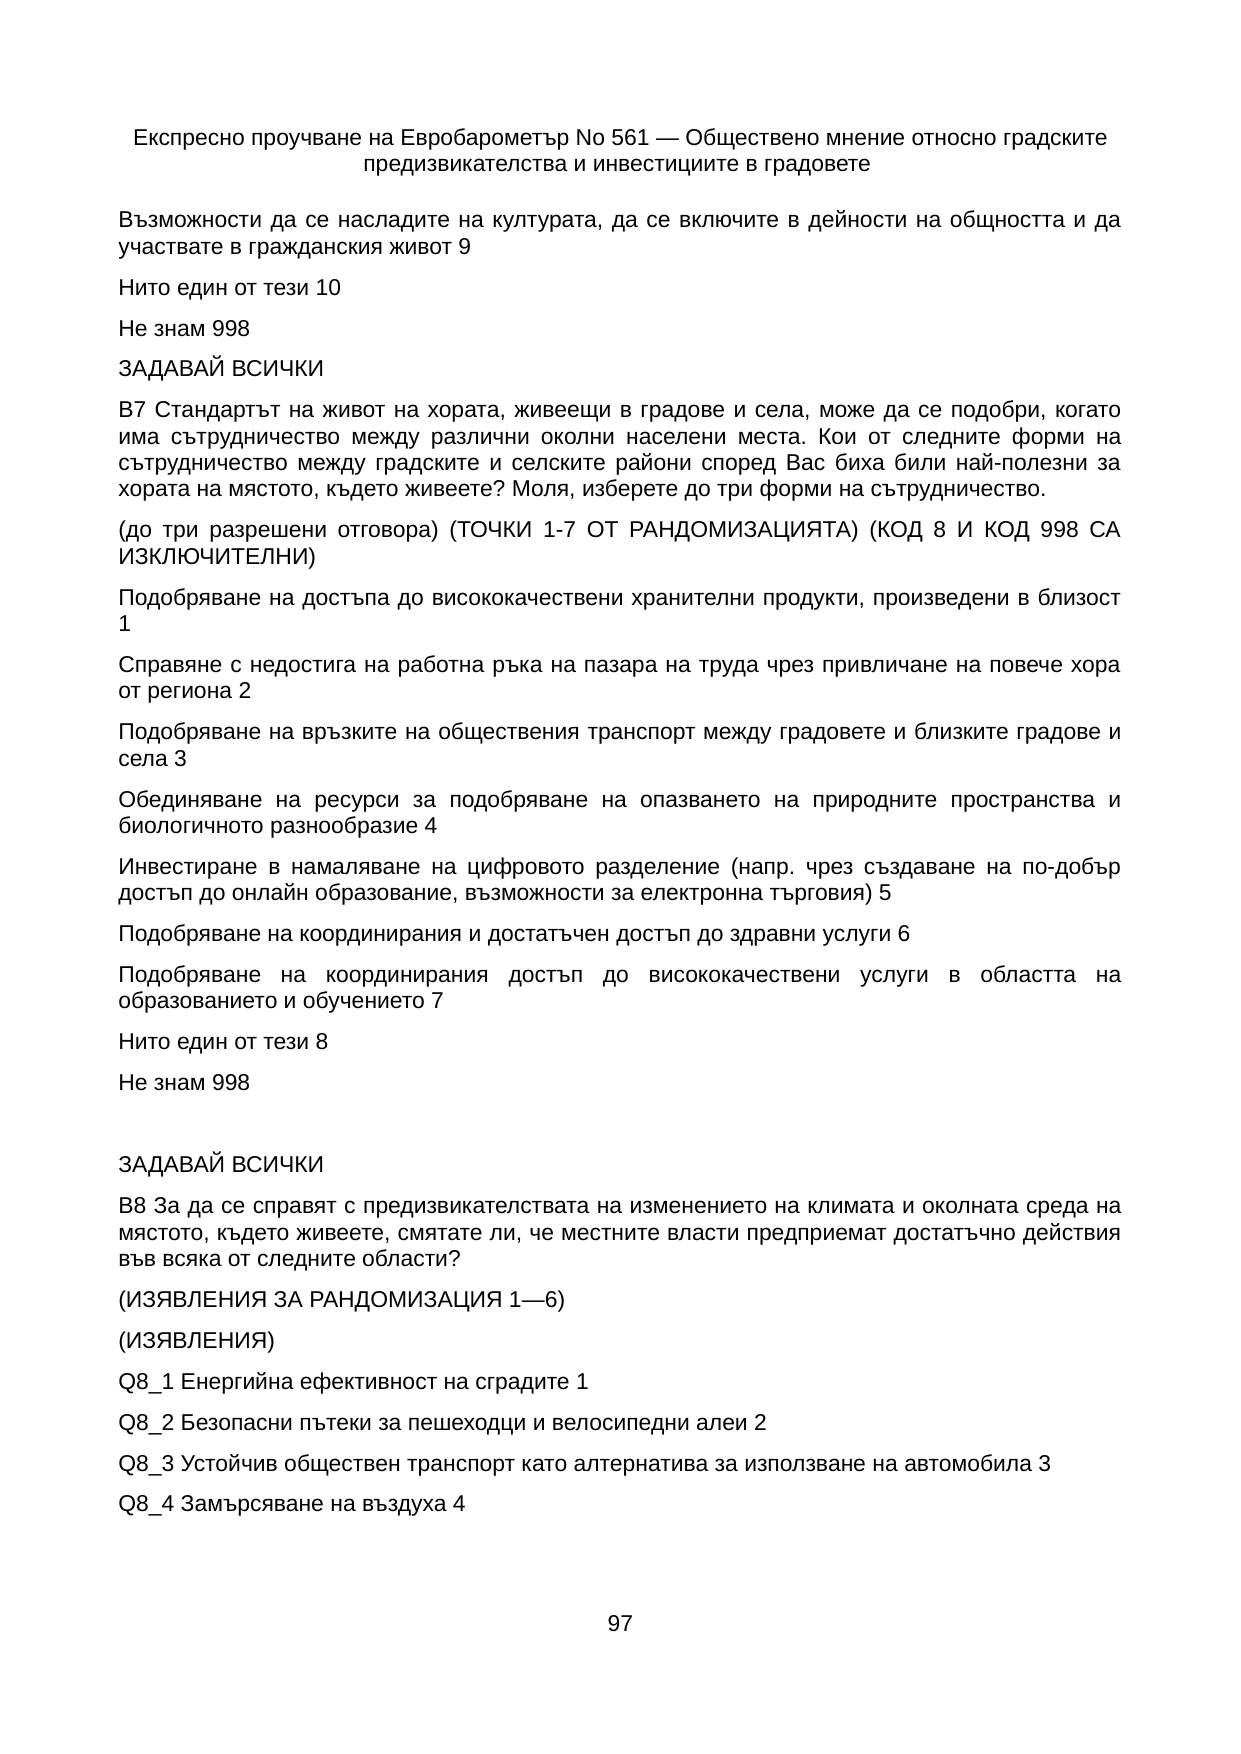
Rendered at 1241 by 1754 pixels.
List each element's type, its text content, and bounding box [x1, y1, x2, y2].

text (ИЗЯВЛЕНИЯ ЗА РАНДОМИЗАЦИЯ 1—6) [118, 1286, 1122, 1312]
text Подобряване на връзките на обществения транспорт между градовете и близките градове и села 3 [118, 718, 1122, 771]
text Q8_3 Устойчив обществен транспорт като алтернатива за използване на автомобила 3 [118, 1449, 1122, 1476]
text В8 За да се справят с предизвикателствата на изменението на климата и околната среда на мястото, където живеете, смятате ли, че местните власти предприемат достатъчно действия във всяка от следните области? [118, 1192, 1122, 1271]
text Не знам 998 [118, 314, 1122, 341]
text Нито един от тези 10 [118, 273, 1122, 300]
text Справяне с недостига на работна ръка на пазара на труда чрез привличане на повече хора от региона 2 [118, 651, 1122, 704]
text Не знам 998 [118, 1069, 1122, 1096]
text В7 Стандартът на живот на хората, живеещи в градове и села, може да се подобри, когато има сътрудничество между различни околни населени места. Кои от следните форми на сътрудничество между градските и селските райони според Вас биха били най-полезни за хората на мястото, където живеете? Моля, изберете до три форми на сътрудничество. [118, 396, 1122, 502]
text ЗАДАВАЙ ВСИЧКИ [118, 355, 1122, 382]
text Подобряване на координирания и достатъчен достъп до здравни услуги 6 [118, 920, 1122, 946]
text (до три разрешени отговора) (ТОЧКИ 1-7 ОТ РАНДОМИЗАЦИЯТА) (КОД 8 И КОД 998 СА ИЗКЛЮЧИТЕЛНИ) [118, 516, 1122, 569]
text Q8_2 Безопасни пътеки за пешеходци и велосипедни алеи 2 [118, 1408, 1122, 1435]
text Възможности да се насладите на културата, да се включите в дейности на общността и да участвате в гражданския живот 9 [118, 206, 1122, 259]
text ЗАДАВАЙ ВСИЧКИ [118, 1151, 1122, 1177]
text Нито един от тези 8 [118, 1028, 1122, 1055]
text Q8_1 Енергийна ефективност на сградите 1 [118, 1368, 1122, 1394]
text Обединяване на ресурси за подобряване на опазването на природните пространства и биологичното разнообразие 4 [118, 786, 1122, 838]
text Подобряване на координирания достъп до висококачествени услуги в областта на образованието и обучението 7 [118, 961, 1122, 1014]
text (ИЗЯВЛЕНИЯ) [118, 1327, 1122, 1353]
text Подобряване на достъпа до висококачествени хранителни продукти, произведени в близост 1 [118, 584, 1122, 636]
text Инвестиране в намаляване на цифровото разделение (напр. чрез създаване на по-добър достъп до онлайн образование, възможности за електронна търговия) 5 [118, 853, 1122, 906]
text Q8_4 Замърсяване на въздуха 4 [118, 1490, 1122, 1517]
